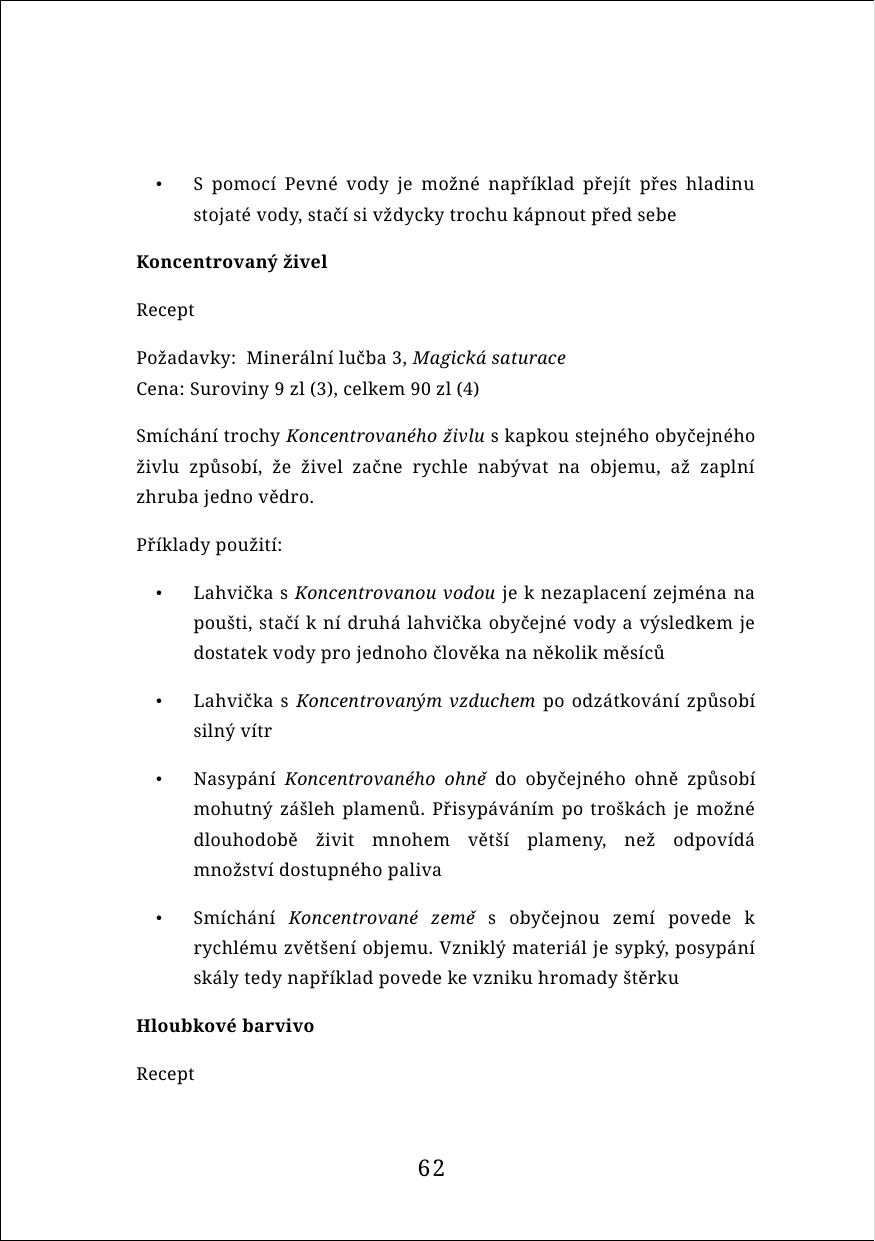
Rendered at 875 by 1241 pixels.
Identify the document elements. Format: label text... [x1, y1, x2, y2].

text Recept [136, 298, 756, 322]
list Nasypání Koncentrovaného ohně do obyčejného ohně způsobí mohutný zášleh plamenů. Přisypáváním po troškách je možné dlouhodobě živit mnohem větší plameny, než odpovídá množství dostupného paliva [156, 767, 756, 881]
list Lahvička s Koncentrovaným vzduchem po odzátkování způsobí silný vítr [156, 688, 756, 743]
text Koncentrovaný živel [136, 250, 756, 274]
text Požadavky: Minerální lučba 3, Magická saturace Cena: Suroviny 9 zl (3), celkem 90 zl (4) [136, 346, 756, 400]
text Příklady použití: [136, 532, 756, 556]
text Recept [136, 1061, 756, 1086]
text Hloubkové barvivo [136, 1013, 756, 1038]
list Lahvička s Koncentrovanou vodou je k nezaplacení zejména na poušti, stačí k ní druhá lahvička obyčejné vody a výsledkem je dostatek vody pro jednoho člověka na několik měsíců [156, 580, 756, 665]
text Smíchání trochy Koncentrovaného živlu s kapkou stejného obyčejného živlu způsobí, že živel začne rychle nabývat na objemu, až zaplní zhruba jedno vědro. [136, 424, 756, 508]
list Smíchání Koncentrované země s obyčejnou zemí povede k rychlému zvětšení objemu. Vzniklý materiál je sypký, posypání skály tedy například povede ke vzniku hromady štěrku [156, 905, 756, 990]
list S pomocí Pevné vody je možné například přejít přes hladinu stojaté vody, stačí si vždycky trochu kápnout před sebe [156, 172, 756, 226]
